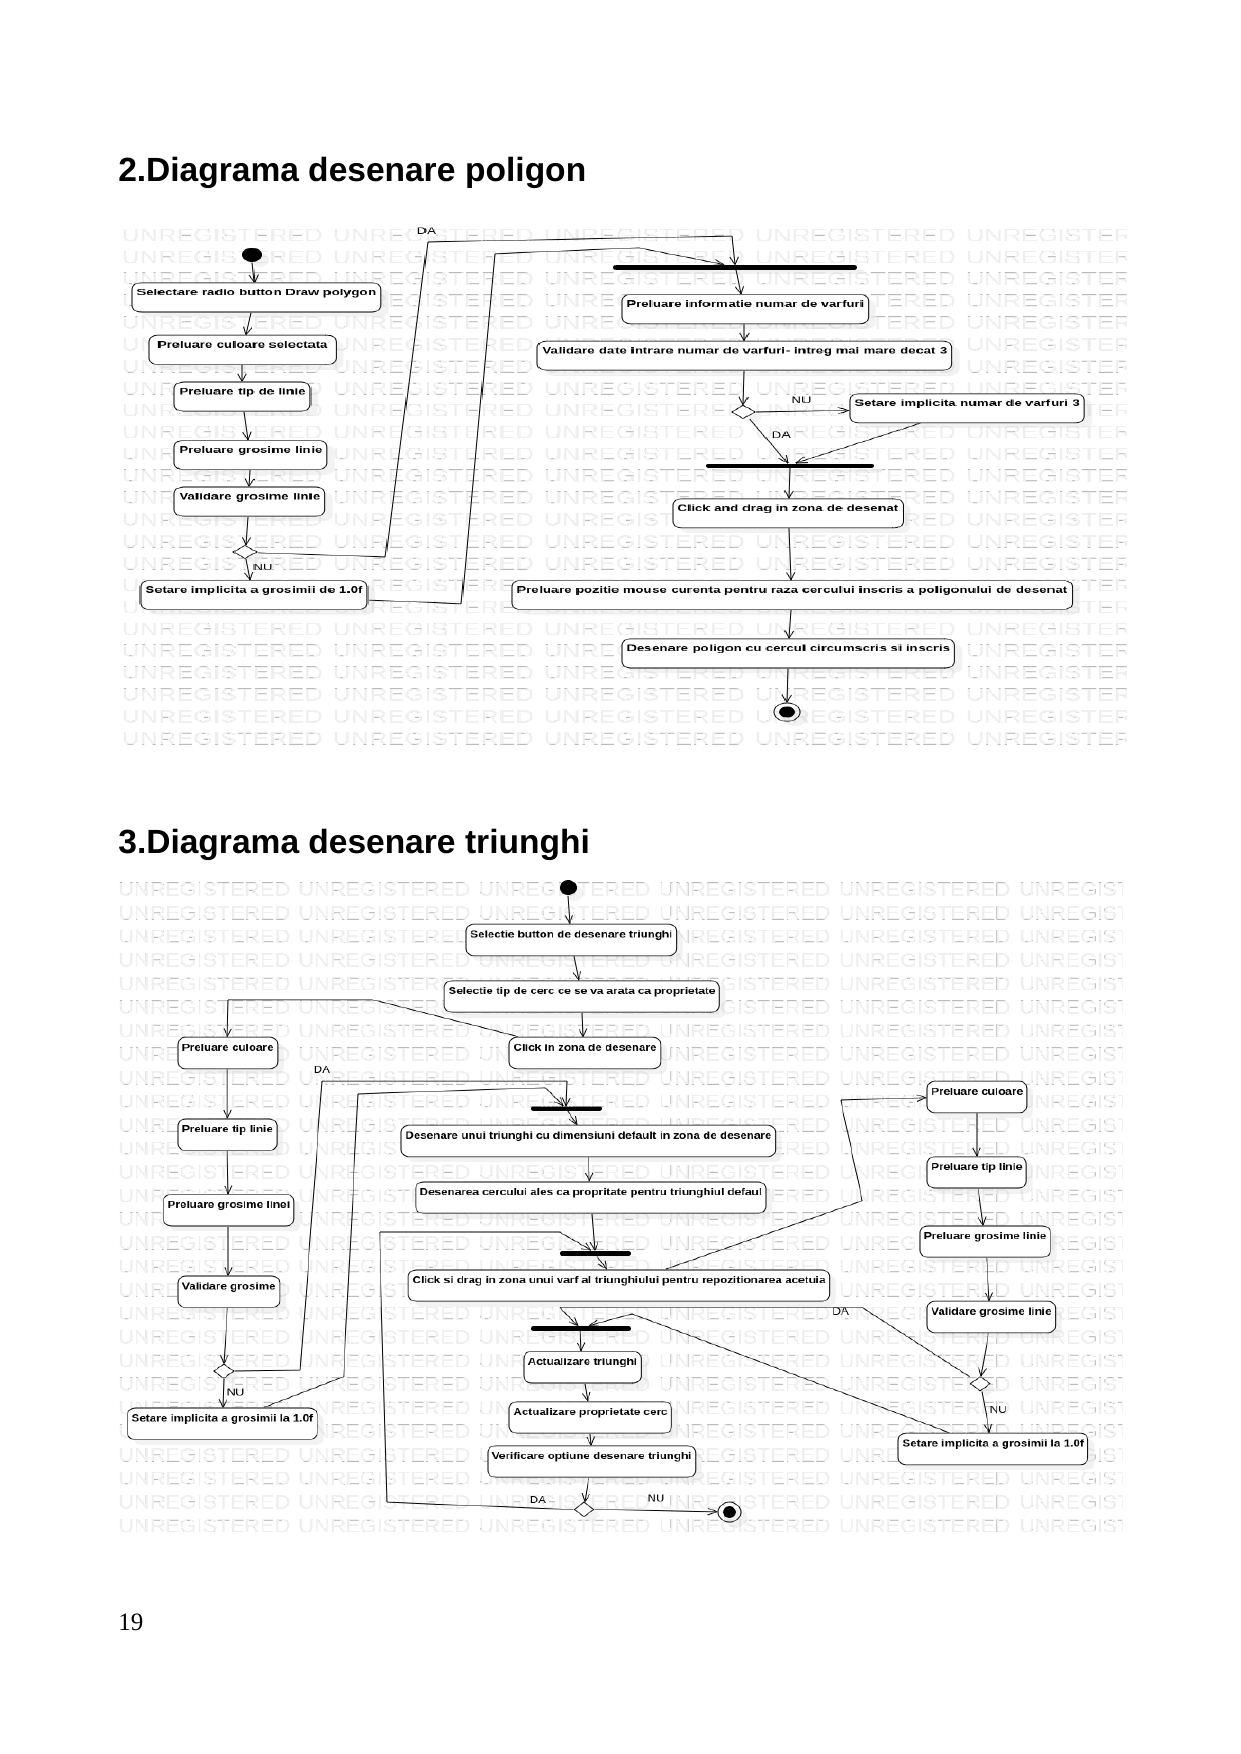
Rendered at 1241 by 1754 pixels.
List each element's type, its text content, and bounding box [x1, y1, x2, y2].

picture [118, 873, 1123, 1553]
subtitle 3.Diagrama desenare triunghi [118, 822, 1122, 861]
picture [122, 219, 1127, 750]
subtitle 2.Diagrama desenare poligon [118, 150, 1122, 188]
